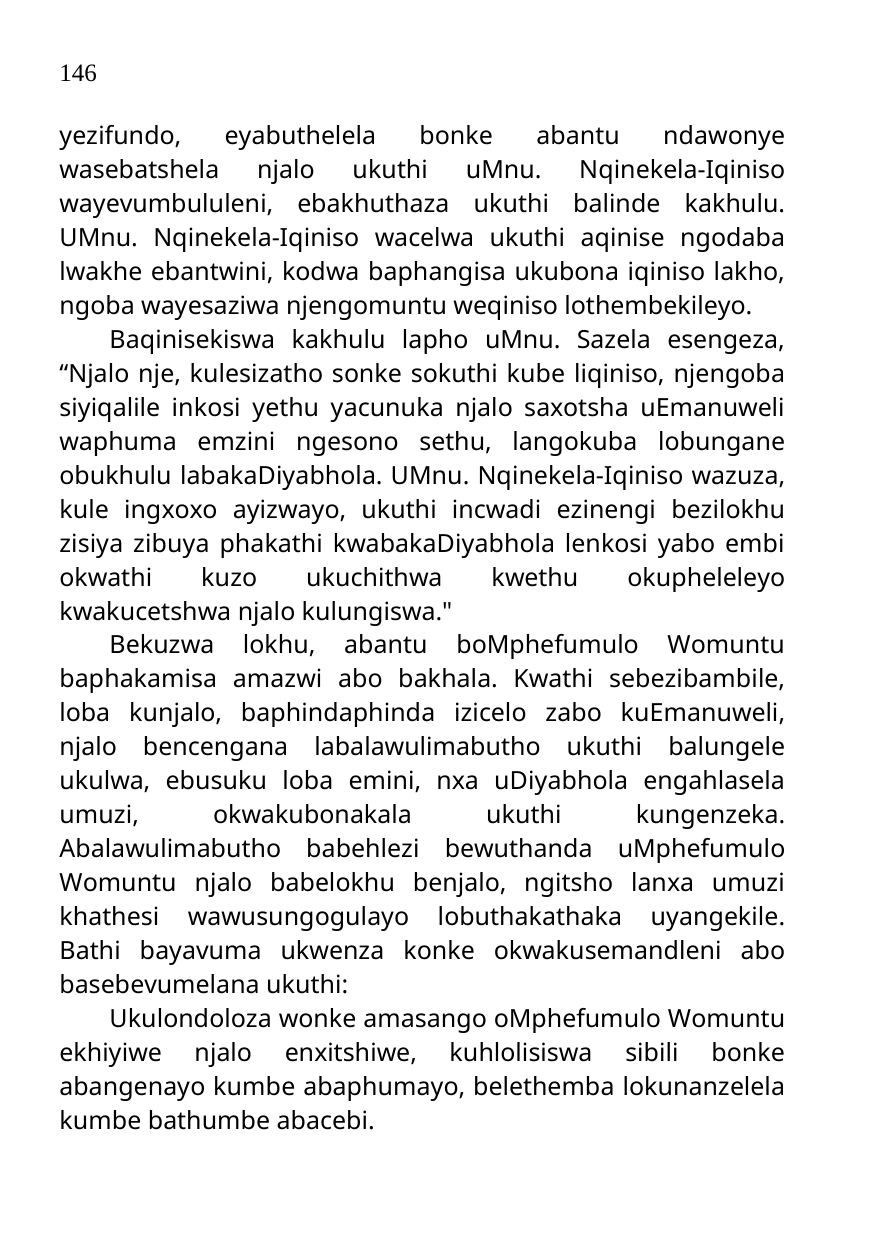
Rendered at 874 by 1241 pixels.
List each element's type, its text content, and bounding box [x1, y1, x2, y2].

text Bekuzwa lokhu, abantu boMphefumulo Womuntu baphakamisa amazwi abo bakhala. Kwathi sebezibambile, loba kunjalo, baphindaphinda izicelo zabo kuEmanuweli, njalo bencengana labalawulimabutho ukuthi balungele ukulwa, ebusuku loba emini, nxa uDiyabhola engahlasela umuzi, okwakubonakala ukuthi kungenzeka. Abalawulimabutho babehlezi bewuthanda uMphefumulo Womuntu njalo babelokhu benjalo, ngitsho lanxa umuzi khathesi wawusungogulayo lobuthakathaka uyangekile. Bathi bayavuma ukwenza konke okwakusemandleni abo basebevumelana ukuthi: [59, 627, 785, 1001]
text Baqinisekiswa kakhulu lapho uMnu. Sazela esengeza, “Njalo nje, kulesizatho sonke sokuthi kube liqiniso, njengoba siyiqalile inkosi yethu yacunuka njalo saxotsha uEmanuweli waphuma emzini ngesono sethu, langokuba lobungane obukhulu labakaDiyabhola. UMnu. Nqinekela-Iqiniso wazuza, kule ingxoxo ayizwayo, ukuthi incwadi ezinengi bezilokhu zisiya zibuya phakathi kwabakaDiyabhola lenkosi yabo embi okwathi kuzo ukuchithwa kwethu okupheleleyo kwakucetshwa njalo kulungiswa." [59, 322, 785, 627]
text yezifundo, eyabuthelela bonke abantu ndawonye wasebatshela njalo ukuthi uMnu. Nqinekela-Iqiniso wayevumbululeni, ebakhuthaza ukuthi balinde kakhulu. UMnu. Nqinekela-Iqiniso wacelwa ukuthi aqinise ngodaba lwakhe ebantwini, kodwa baphangisa ukubona iqiniso lakho, ngoba wayesaziwa njengomuntu weqiniso lothembekileyo. [59, 118, 785, 322]
text Ukulondoloza wonke amasango oMphefumulo Womuntu ekhiyiwe njalo enxitshiwe, kuhlolisiswa sibili bonke abangenayo kumbe abaphumayo, belethemba lokunanzelela kumbe bathumbe abacebi. [59, 1001, 785, 1137]
